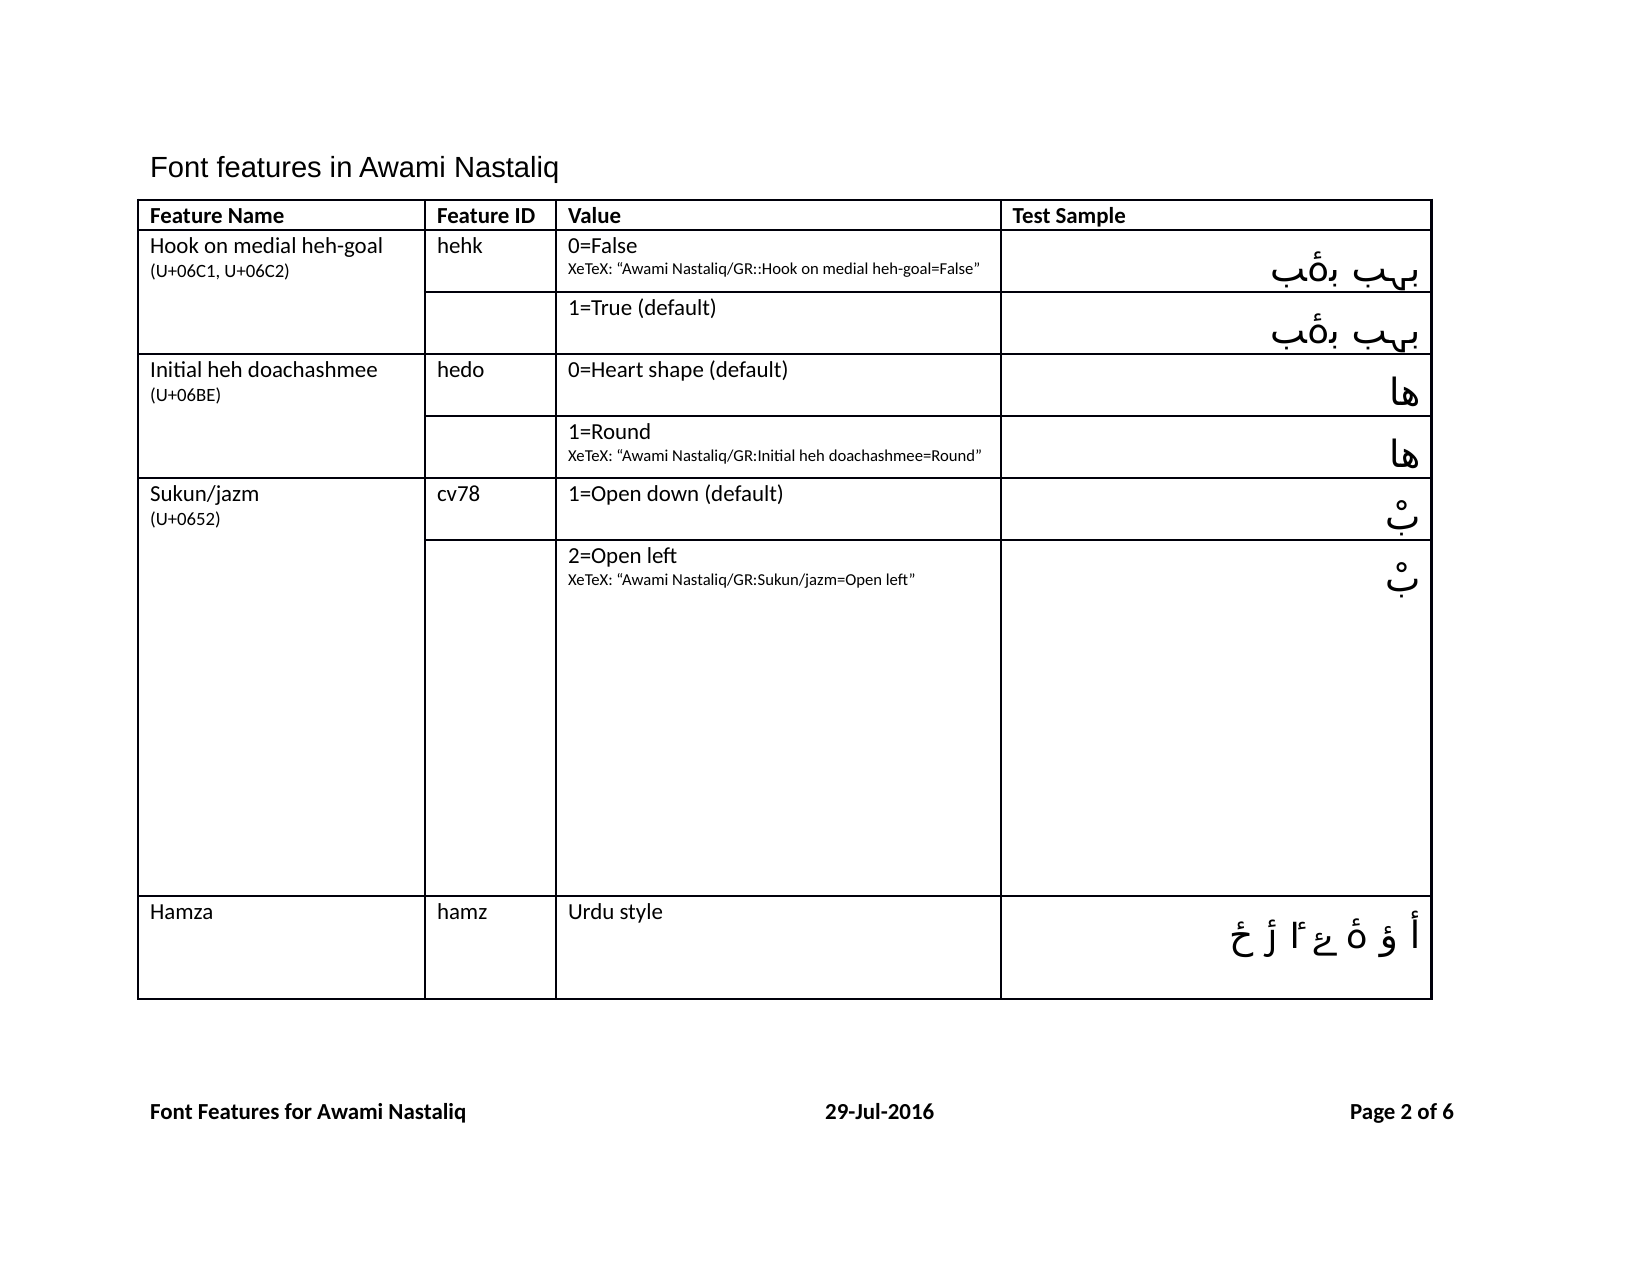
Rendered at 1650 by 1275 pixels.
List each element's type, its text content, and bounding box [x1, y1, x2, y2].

table_cell Hook on medial heh-goal (U+06C1, U+06C2) [139, 231, 424, 353]
table_cell بہب بۂب [1002, 293, 1430, 353]
table_cell 0=Heart shape (default) [557, 355, 1000, 415]
table_cell hamz [426, 897, 555, 998]
table_cell Hamza [139, 897, 424, 998]
table_cell ھا [1002, 355, 1430, 415]
table_cell بْ [1002, 541, 1430, 895]
table_cell Sukun/jazm (U+0652) [139, 479, 424, 895]
table_header Feature Name [139, 201, 424, 229]
table_cell 2=Open left XeTeX: “Awami Nastaliq/GR:Sukun/jazm=Open left” [557, 541, 1000, 895]
table_header Feature ID [426, 201, 555, 229]
table_cell Initial heh doachashmee (U+06BE) [139, 355, 424, 477]
subtitle Font features in Awami Nastaliq [150, 150, 1500, 183]
table_cell ھا [1002, 417, 1430, 477]
table_cell [426, 417, 555, 477]
table_cell [426, 541, 555, 895]
table_cell 1=Open down (default) [557, 479, 1000, 539]
table_cell 1=True (default) [557, 293, 1000, 353]
table_cell hedo [426, 355, 555, 415]
table_cell cv78 [426, 479, 555, 539]
table_cell 1=Round XeTeX: “Awami Nastaliq/GR:Initial heh doachashmee=Round” [557, 417, 1000, 477]
table_header Value [557, 201, 1000, 229]
table_cell أ ؤ ۂ ۓ ٵ ݬ ځ [1002, 897, 1430, 998]
table_cell 0=False XeTeX: “Awami Nastaliq/GR::Hook on medial heh-goal=False” [557, 231, 1000, 291]
table_header Test Sample [1002, 201, 1430, 229]
table_cell [426, 293, 555, 353]
table_cell hehk [426, 231, 555, 291]
table_cell Urdu style [557, 897, 1000, 998]
table_cell بْ [1002, 479, 1430, 539]
table_cell بہب بۂب [1002, 231, 1430, 291]
